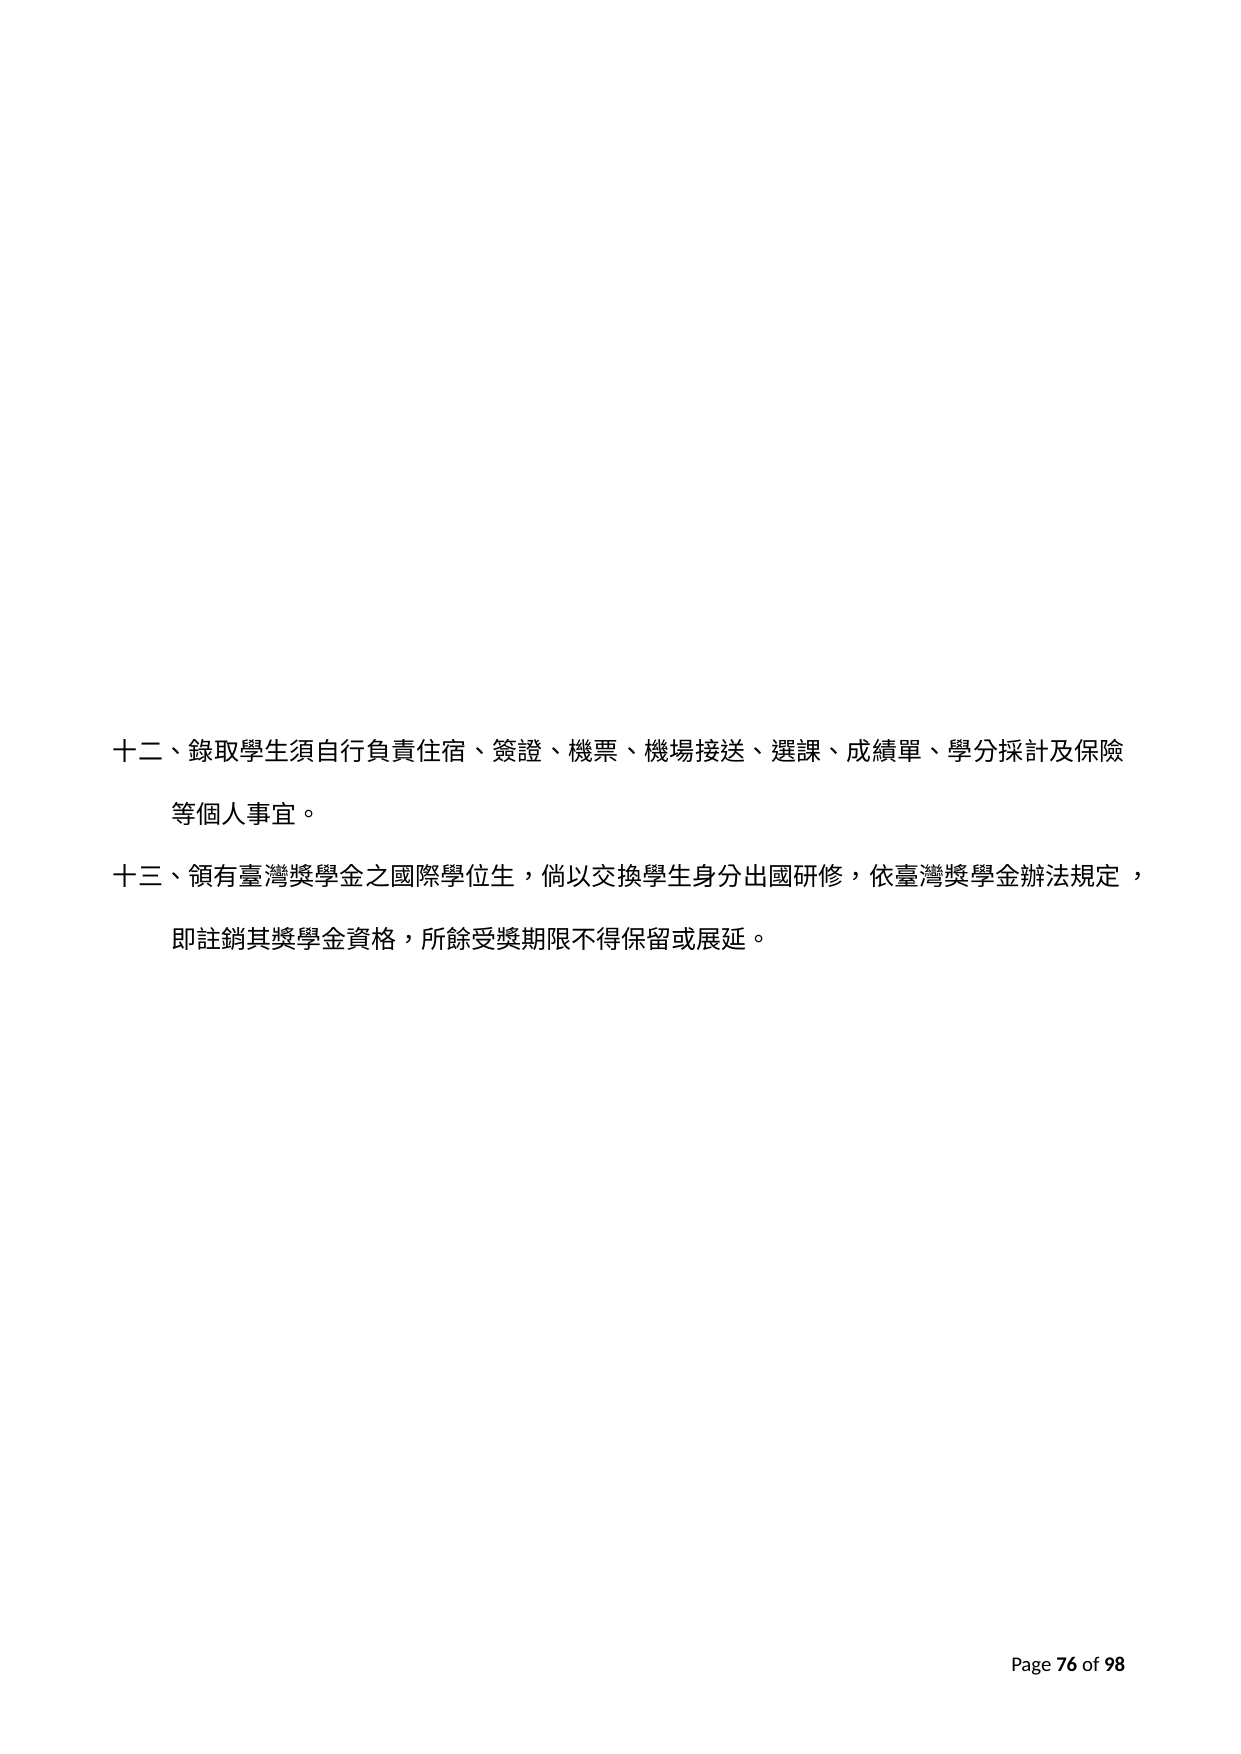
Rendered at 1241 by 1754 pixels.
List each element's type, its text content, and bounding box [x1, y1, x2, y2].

text 十三、領有臺灣獎學金之國際學位生，倘以交換學生身分出國研修，依臺灣獎學金辦法規定，即註銷其獎學金資格，所餘受獎期限不得保留或展延。 [113, 833, 1125, 958]
text 十二、錄取學生須自行負責住宿、簽證、機票、機場接送、選課、成績單、學分採計及保險等個人事宜。 [113, 708, 1125, 833]
